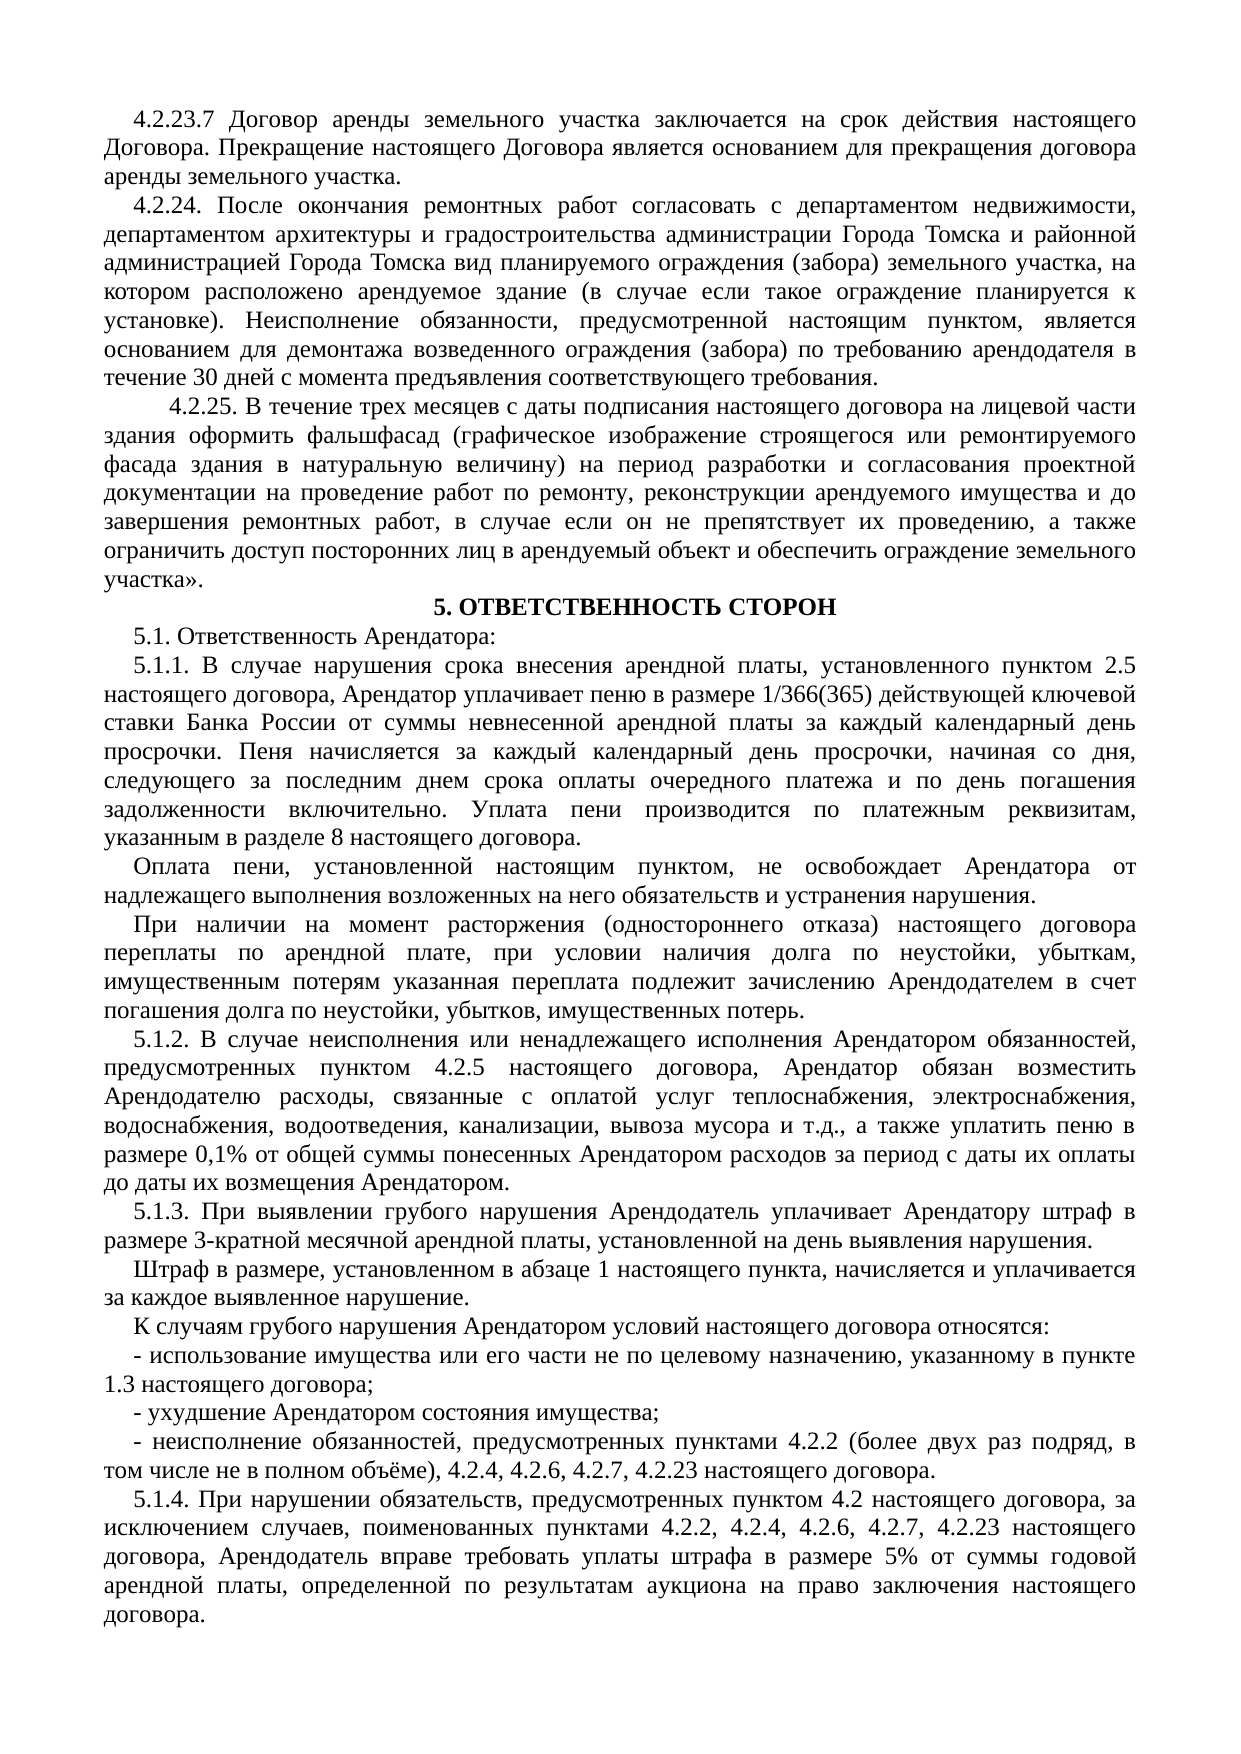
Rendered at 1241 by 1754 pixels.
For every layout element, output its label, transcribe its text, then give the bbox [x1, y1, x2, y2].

text - использование имущества или его части не по целевому назначению, указанному в пункте 1.3 настоящего договора; [103, 1340, 1137, 1397]
text 4.2.24. После окончания ремонтных работ согласовать с департаментом недвижимости, департаментом архитектуры и градостроительства администрации Города Томска и районной администрацией Города Томска вид планируемого ограждения (забора) земельного участка, на котором расположено арендуемое здание (в случае если такое ограждение планируется к установке). Неисполнение обязанности, предусмотренной настоящим пунктом, является основанием для демонтажа возведенного ограждения (забора) по требованию арендодателя в течение 30 дней с момента предъявления соответствующего требования. [103, 190, 1137, 391]
text 4.2.25. В течение трех месяцев с даты подписания настоящего договора на лицевой части здания оформить фальшфасад (графическое изображение строящегося или ремонтируемого фасада здания в натуральную величину) на период разработки и согласования проектной документации на проведение работ по ремонту, реконструкции арендуемого имущества и до завершения ремонтных работ, в случае если он не препятствует их проведению, а также ограничить доступ посторонних лиц в арендуемый объект и обеспечить ограждение земельного участка». [103, 391, 1137, 592]
text При наличии на момент расторжения (одностороннего отказа) настоящего договора переплаты по арендной плате, при условии наличия долга по неустойки, убыткам, имущественным потерям указанная переплата подлежит зачислению Арендодателем в счет погашения долга по неустойки, убытков, имущественных потерь. [103, 909, 1137, 1024]
text 5.1.4. При нарушении обязательств, предусмотренных пунктом 4.2 настоящего договора, за исключением случаев, поименованных пунктами 4.2.2, 4.2.4, 4.2.6, 4.2.7, 4.2.23 настоящего договора, Арендодатель вправе требовать уплаты штрафа в размере 5% от суммы годовой арендной платы, определенной по результатам аукциона на право заключения настоящего договора. [103, 1484, 1137, 1627]
text Оплата пени, установленной настоящим пунктом, не освобождает Арендатора от надлежащего выполнения возложенных на него обязательств и устранения нарушения. [103, 851, 1137, 909]
text 5.1.2. В случае неисполнения или ненадлежащего исполнения Арендатором обязанностей, предусмотренных пунктом 4.2.5 настоящего договора, Арендатор обязан возместить Арендодателю расходы, связанные с оплатой услуг теплоснабжения, электроснабжения, водоснабжения, водоотведения, канализации, вывоза мусора и т.д., а также уплатить пеню в размере 0,1% от общей суммы понесенных Арендатором расходов за период с даты их оплаты до даты их возмещения Арендатором. [103, 1024, 1137, 1196]
text К случаям грубого нарушения Арендатором условий настоящего договора относятся: [103, 1311, 1137, 1340]
text 5.1.1. В случае нарушения срока внесения арендной платы, установленного пунктом 2.5 настоящего договора, Арендатор уплачивает пеню в размере 1/366(365) действующей ключевой ставки Банка России от суммы невнесенной арендной платы за каждый календарный день просрочки. Пеня начисляется за каждый календарный день просрочки, начиная со дня, следующего за последним днем срока оплаты очередного платежа и по день погашения задолженности включительно. Уплата пени производится по платежным реквизитам, указанным в разделе 8 настоящего договора. [103, 650, 1137, 851]
text Штраф в размере, установленном в абзаце 1 настоящего пункта, начисляется и уплачивается за каждое выявленное нарушение. [103, 1254, 1137, 1311]
text 4.2.23.7 Договор аренды земельного участка заключается на срок действия настоящего Договора. Прекращение настоящего Договора является основанием для прекращения договора аренды земельного участка. [103, 104, 1137, 190]
text - неисполнение обязанностей, предусмотренных пунктами 4.2.2 (более двух раз подряд, в том числе не в полном объёме), 4.2.4, 4.2.6, 4.2.7, 4.2.23 настоящего договора. [103, 1426, 1137, 1484]
text 5. ОТВЕТСТВЕННОСТЬ СТОРОН [103, 592, 1137, 621]
text 5.1.3. При выявлении грубого нарушения Арендодатель уплачивает Арендатору штраф в размере 3-кратной месячной арендной платы, установленной на день выявления нарушения. [103, 1196, 1137, 1254]
text 5.1. Ответственность Арендатора: [103, 621, 1137, 650]
text - ухудшение Арендатором состояния имущества; [103, 1397, 1137, 1426]
